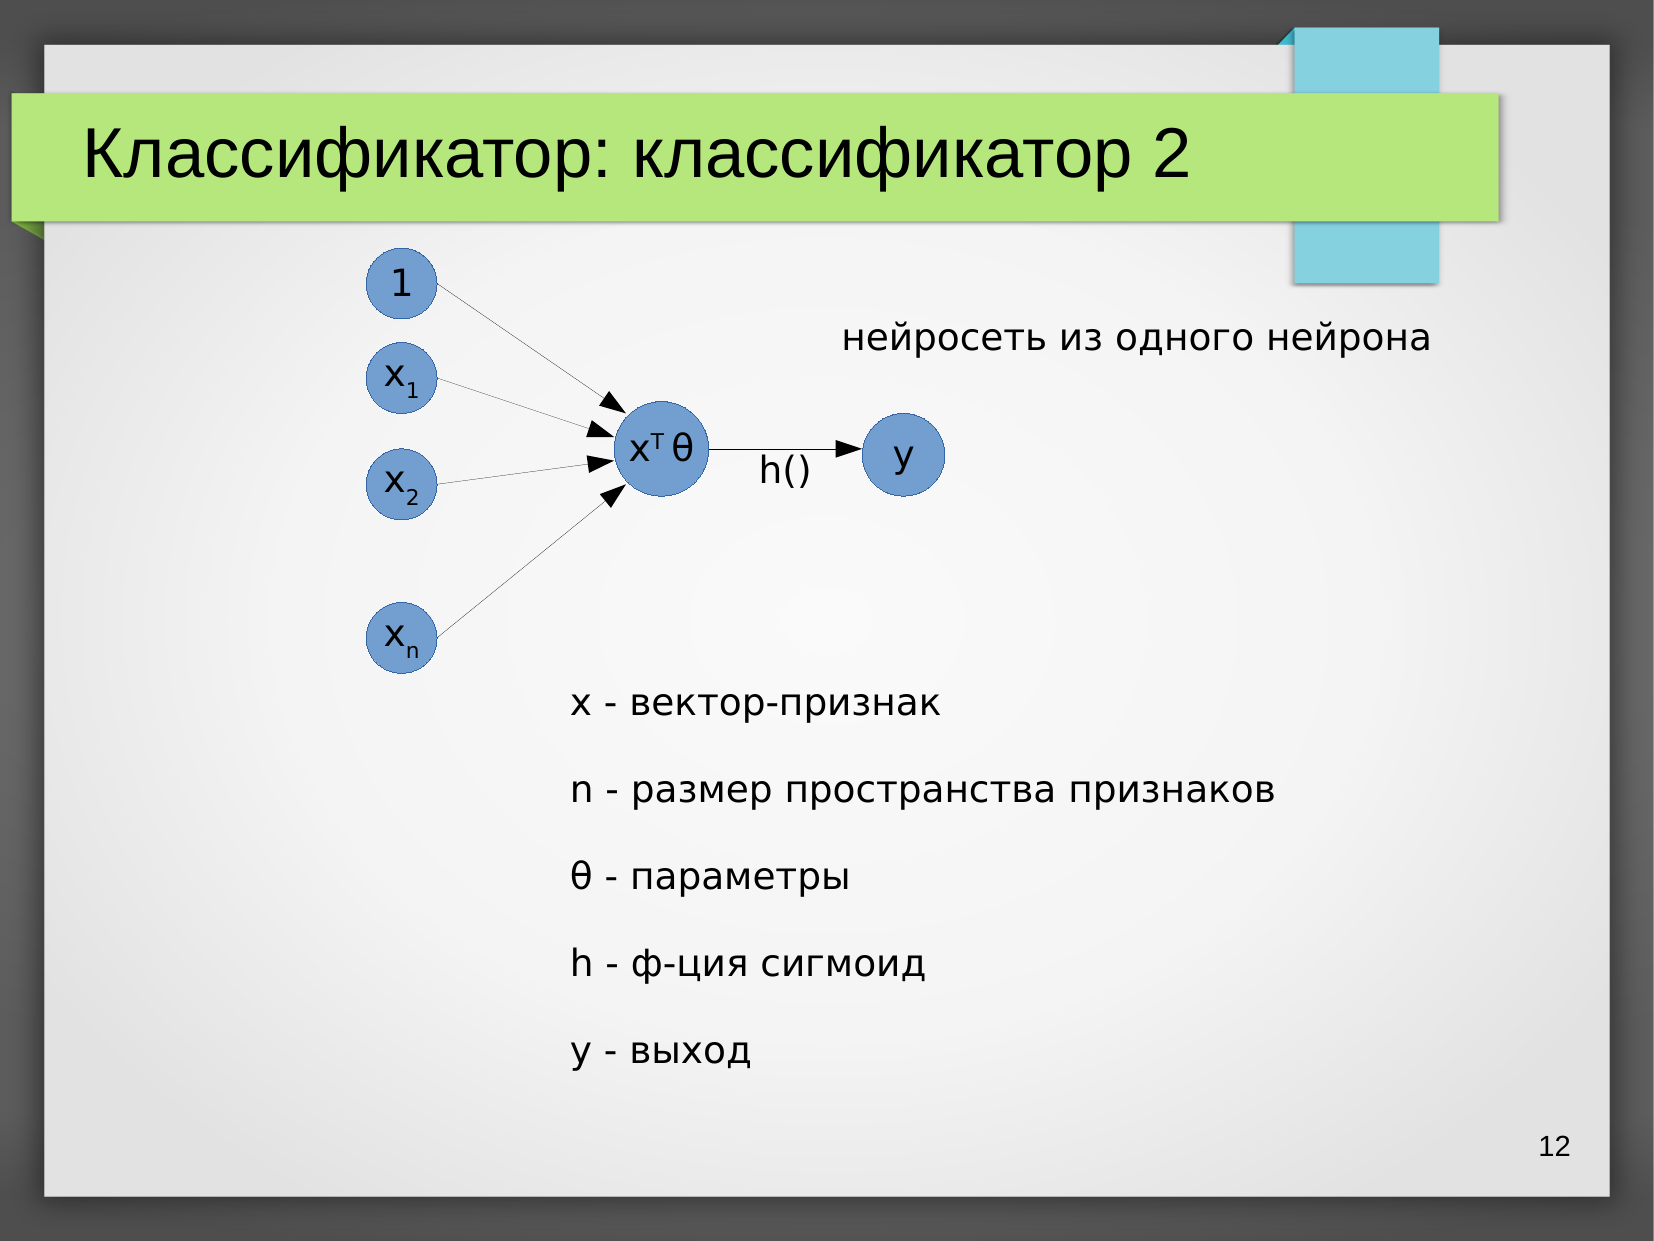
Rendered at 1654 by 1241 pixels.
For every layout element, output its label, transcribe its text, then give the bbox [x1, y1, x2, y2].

text_box x2 [366, 448, 438, 520]
text_box xn [366, 602, 438, 674]
text_box y [862, 413, 945, 497]
text_box x1 [366, 342, 438, 414]
title Классификатор: классификатор 2 [82, 49, 1571, 257]
text_box x - вектор-признак n - размер пространства признаков θ - параметры h - ф-ция сигмоид y - выход [555, 673, 1312, 1124]
text_box xT θ [614, 401, 709, 497]
text_box нейросеть из одного нейрона [826, 307, 1465, 367]
text_box 1 [366, 248, 438, 319]
picture [0, 0, 1654, 1241]
